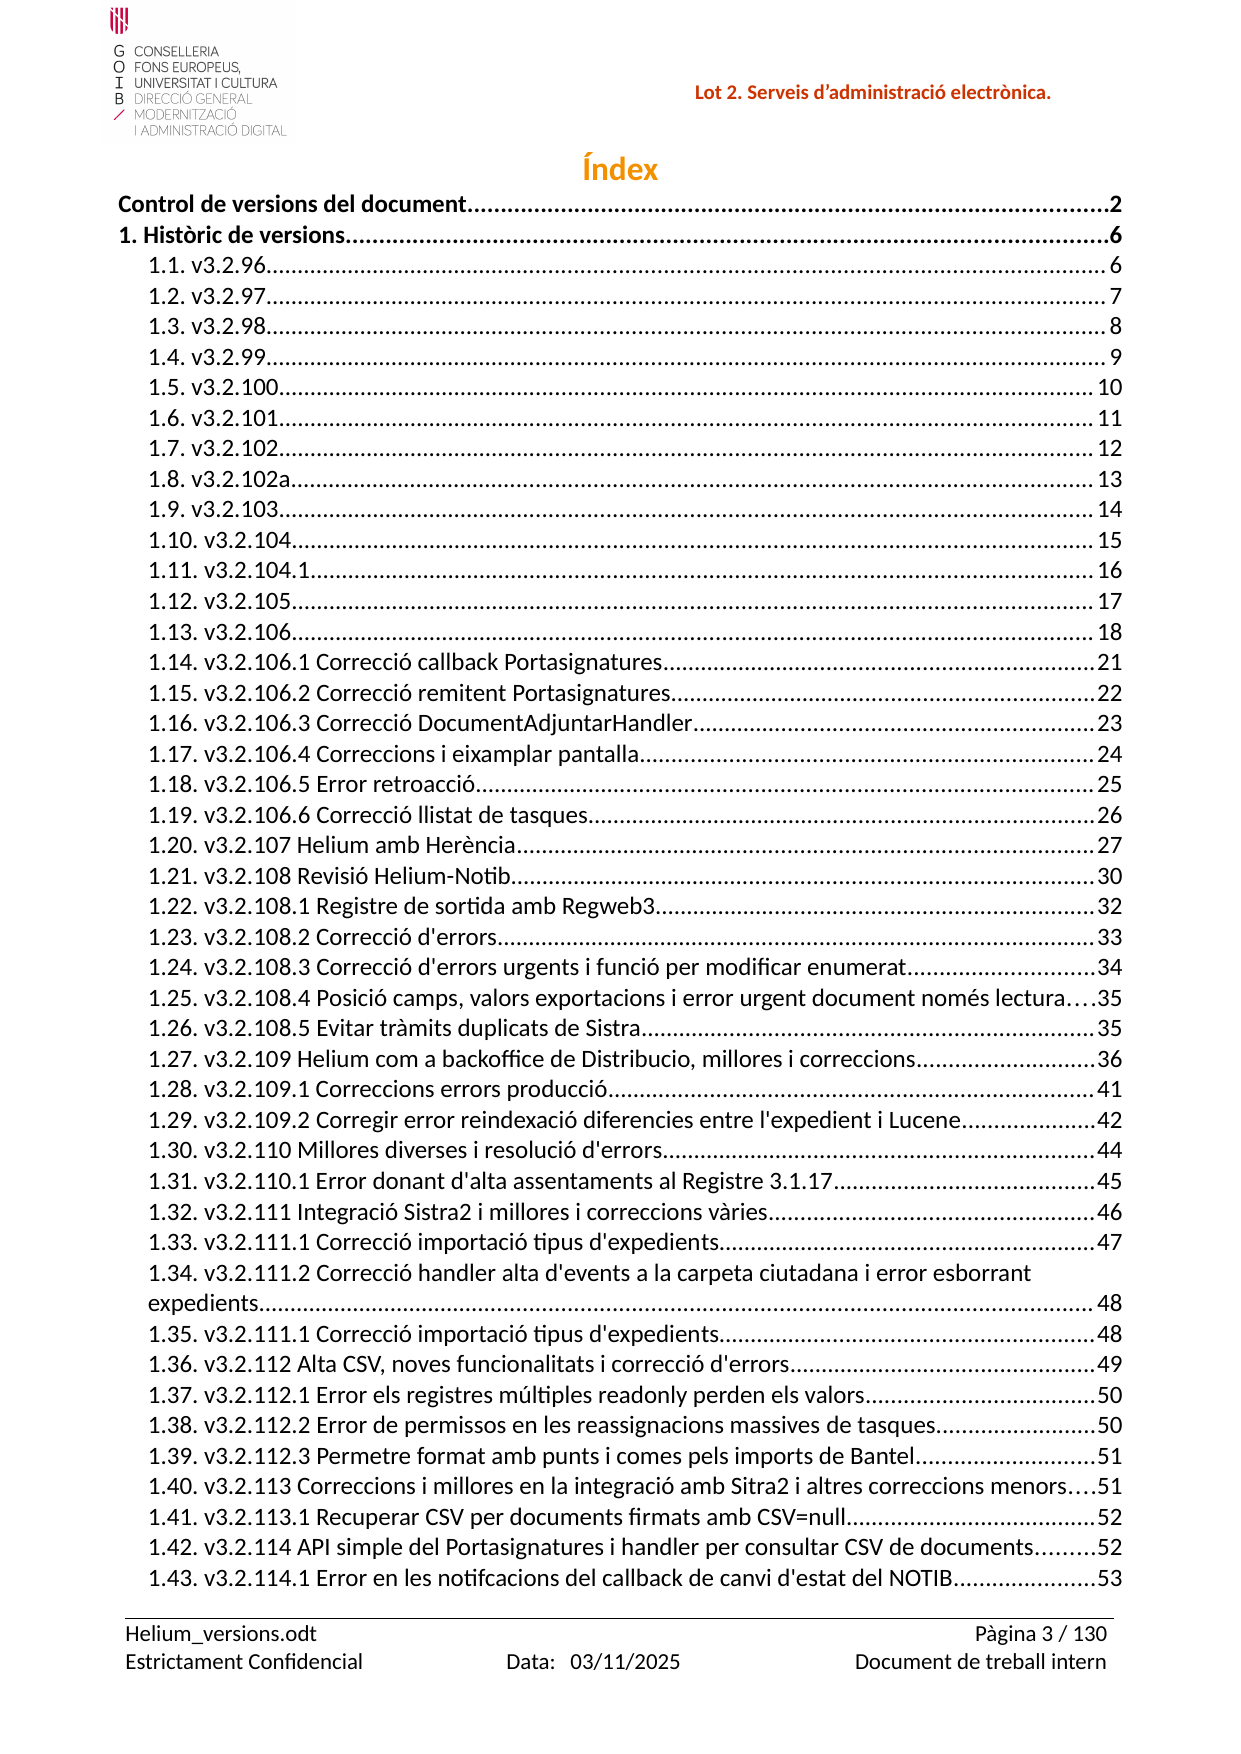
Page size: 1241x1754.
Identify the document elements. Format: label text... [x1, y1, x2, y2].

text 1.8. v3.2.102a 13 [148, 463, 1122, 494]
text 1.10. v3.2.104 15 [148, 524, 1122, 555]
text 1.18. v3.2.106.5 Error retroacció 25 [148, 768, 1122, 799]
text 1.12. v3.2.105 17 [148, 585, 1122, 616]
text 1.27. v3.2.109 Helium com a backoffice de Distribucio, millores i correccions 36 [148, 1043, 1122, 1073]
text 1.25. v3.2.108.4 Posició camps, valors exportacions i error urgent document només lectura 35 [148, 982, 1122, 1012]
text 1.11. v3.2.104.1 16 [148, 555, 1122, 585]
text 1.14. v3.2.106.1 Correcció callback Portasignatures 21 [148, 646, 1122, 677]
text 1.15. v3.2.106.2 Correcció remitent Portasignatures 22 [148, 677, 1122, 707]
text 1.34. v3.2.111.2 Correcció handler alta d'events a la carpeta ciutadana i error esborrant expedients 48 [148, 1257, 1122, 1318]
text Índex [118, 148, 1122, 188]
text 1.3. v3.2.98 8 [148, 311, 1122, 341]
text 1.30. v3.2.110 Millores diverses i resolució d'errors 44 [148, 1134, 1122, 1165]
text 1.22. v3.2.108.1 Registre de sortida amb Regweb3 32 [148, 890, 1122, 921]
text 1.7. v3.2.102 12 [148, 433, 1122, 463]
text 1. Històric de versions 6 [118, 219, 1122, 249]
text 1.29. v3.2.109.2 Corregir error reindexació diferencies entre l'expedient i Lucene 42 [148, 1104, 1122, 1134]
text 1.42. v3.2.114 API simple del Portasignatures i handler per consultar CSV de documents 52 [148, 1531, 1122, 1562]
text 1.37. v3.2.112.1 Error els registres múltiples readonly perden els valors 50 [148, 1379, 1122, 1409]
text 1.17. v3.2.106.4 Correccions i eixamplar pantalla 24 [148, 738, 1122, 768]
text 1.5. v3.2.100 10 [148, 372, 1122, 402]
text 1.28. v3.2.109.1 Correccions errors producció 41 [148, 1073, 1122, 1104]
text 1.26. v3.2.108.5 Evitar tràmits duplicats de Sistra 35 [148, 1012, 1122, 1043]
picture [100, 0, 297, 144]
text 1.40. v3.2.113 Correccions i millores en la integració amb Sitra2 i altres correccions menors 51 [148, 1470, 1122, 1501]
text 1.2. v3.2.97 7 [148, 280, 1122, 311]
text 1.4. v3.2.99 9 [148, 341, 1122, 372]
text 1.43. v3.2.114.1 Error en les notifcacions del callback de canvi d'estat del NOTIB 53 [148, 1562, 1122, 1592]
text 1.23. v3.2.108.2 Correcció d'errors 33 [148, 921, 1122, 951]
text 1.13. v3.2.106 18 [148, 616, 1122, 646]
text 1.38. v3.2.112.2 Error de permissos en les reassignacions massives de tasques 50 [148, 1409, 1122, 1440]
text 1.6. v3.2.101 11 [148, 402, 1122, 433]
text 1.19. v3.2.106.6 Correcció llistat de tasques 26 [148, 799, 1122, 829]
text 1.20. v3.2.107 Helium amb Herència 27 [148, 829, 1122, 860]
text 1.16. v3.2.106.3 Correcció DocumentAdjuntarHandler 23 [148, 707, 1122, 738]
text 1.36. v3.2.112 Alta CSV, noves funcionalitats i correcció d'errors 49 [148, 1348, 1122, 1379]
text 1.1. v3.2.96 6 [148, 249, 1122, 280]
text Control de versions del document 2 [118, 188, 1122, 219]
text 1.24. v3.2.108.3 Correcció d'errors urgents i funció per modificar enumerat 34 [148, 951, 1122, 982]
text 1.39. v3.2.112.3 Permetre format amb punts i comes pels imports de Bantel 51 [148, 1440, 1122, 1470]
text 1.31. v3.2.110.1 Error donant d'alta assentaments al Registre 3.1.17 45 [148, 1165, 1122, 1196]
text 1.21. v3.2.108 Revisió Helium-Notib 30 [148, 860, 1122, 890]
text 1.33. v3.2.111.1 Correcció importació tipus d'expedients 47 [148, 1226, 1122, 1257]
text 1.41. v3.2.113.1 Recuperar CSV per documents firmats amb CSV=null 52 [148, 1501, 1122, 1531]
text 1.32. v3.2.111 Integració Sistra2 i millores i correccions vàries 46 [148, 1196, 1122, 1226]
text 1.9. v3.2.103 14 [148, 494, 1122, 524]
text 1.35. v3.2.111.1 Correcció importació tipus d'expedients 48 [148, 1318, 1122, 1348]
